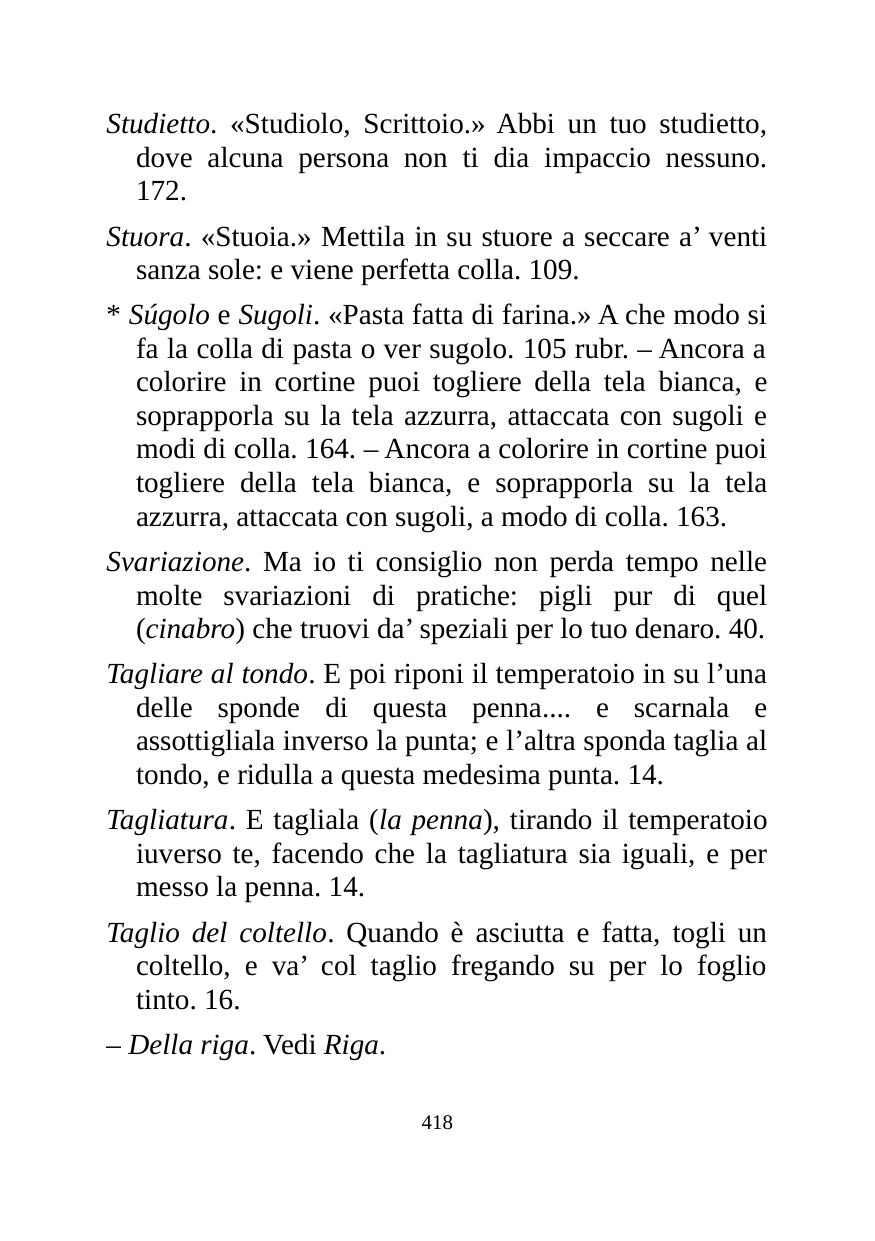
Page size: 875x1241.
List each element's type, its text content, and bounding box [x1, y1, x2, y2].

text Studietto. «Studiolo, Scrittoio.» Abbi un tuo studietto, dove alcuna persona non ti dia impaccio nessuno. 172. [106, 106, 768, 207]
text Taglio del coltello. Quando è asciutta e fatta, togli un coltello, e va’ col taglio fregando su per lo foglio tinto. 16. [106, 915, 768, 1015]
text Stuora. «Stuoia.» Mettila in su stuore a seccare a’ venti sanza sole: e viene perfetta colla. 109. [106, 219, 768, 286]
text – Della riga. Vedi Riga. [106, 1027, 768, 1061]
text Tagliatura. E tagliala (la penna), tirando il temperatoio iuverso te, facendo che la tagliatura sia iguali, e per messo la penna. 14. [106, 802, 768, 903]
text Svariazione. Ma io ti consiglio non perda tempo nelle molte svariazioni di pratiche: pigli pur di quel (cinabro) che truovi da’ speziali per lo tuo denaro. 40. [106, 544, 768, 645]
text Tagliare al tondo. E poi riponi il temperatoio in su l’una delle sponde di questa penna.... e scarnala e assottigliala inverso la punta; e l’altra sponda taglia al tondo, e ridulla a questa medesima punta. 14. [106, 656, 768, 791]
text * Súgolo e Sugoli. «Pasta fatta di farina.» A che modo si fa la colla di pasta o ver sugolo. 105 rubr. – Ancora a colorire in cortine puoi togliere della tela bianca, e soprapporla su la tela azzurra, attaccata con sugoli e modi di colla. 164. – Ancora a colorire in cortine puoi togliere della tela bianca, e soprapporla su la tela azzurra, attaccata con sugoli, a modo di colla. 163. [106, 297, 768, 532]
